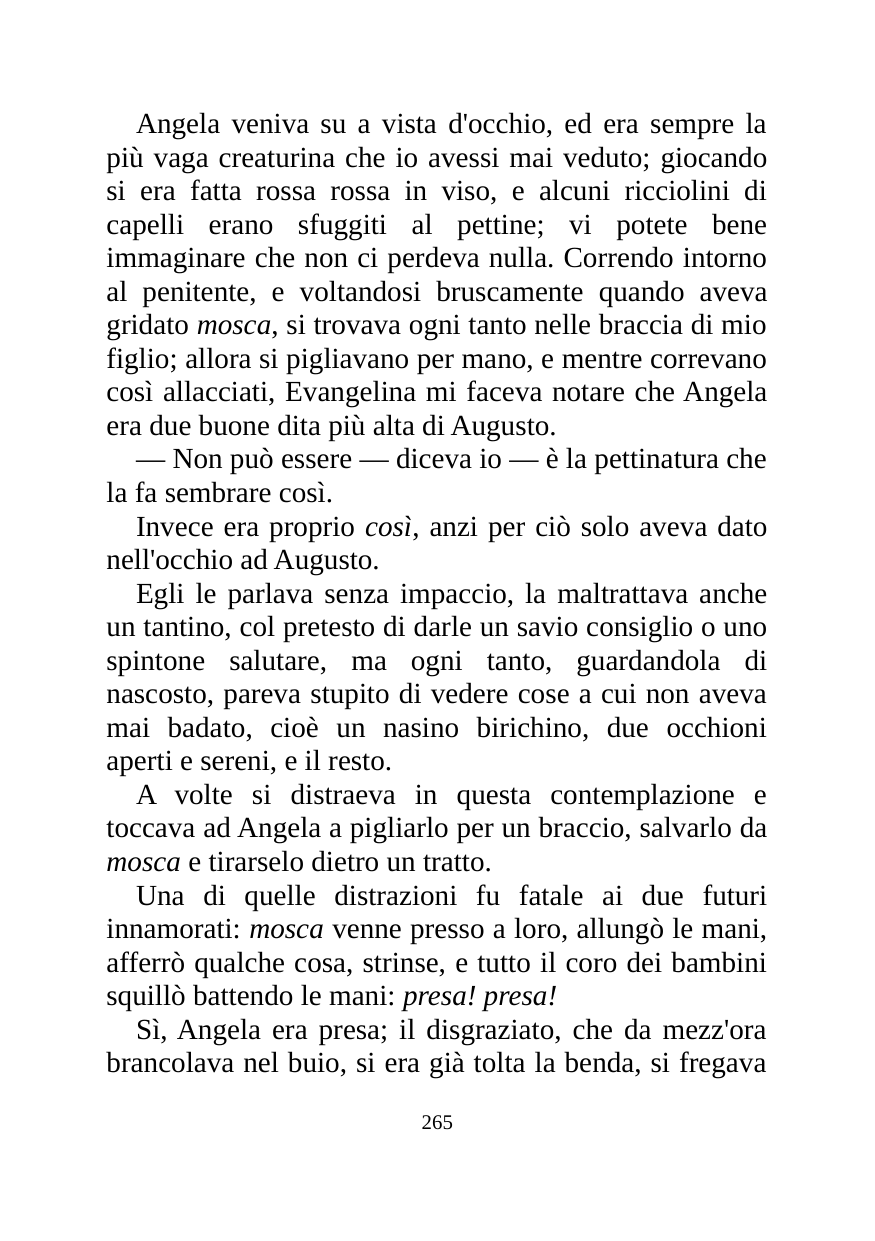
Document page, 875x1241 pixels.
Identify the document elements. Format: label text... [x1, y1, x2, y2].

text A volte si distraeva in questa contemplazione e toccava ad Angela a pigliarlo per un braccio, salvarlo da mosca e tirarselo dietro un tratto. [106, 777, 768, 878]
text Egli le parlava senza impaccio, la maltrattava anche un tantino, col pretesto di darle un savio consiglio o uno spintone salutare, ma ogni tanto, guardandola di nascosto, pareva stupito di vedere cose a cui non aveva mai badato, cioè un nasino birichino, due occhioni aperti e sereni, e il resto. [106, 576, 768, 777]
text — Non può essere — diceva io — è la pettinatura che la fa sembrare così. [106, 442, 768, 509]
text Invece era proprio così, anzi per ciò solo aveva dato nell'occhio ad Augusto. [106, 509, 768, 576]
text Una di quelle distrazioni fu fatale ai due futuri innamorati: mosca venne presso a loro, allungò le mani, afferrò qualche cosa, strinse, e tutto il coro dei bambini squillò battendo le mani: presa! presa! [106, 878, 768, 1012]
text Angela veniva su a vista d'occhio, ed era sempre la più vaga creaturina che io avessi mai veduto; giocando si era fatta rossa rossa in viso, e alcuni ricciolini di capelli erano sfuggiti al pettine; vi potete bene immaginare che non ci perdeva nulla. Correndo intorno al penitente, e voltandosi bruscamente quando aveva gridato mosca, si trovava ogni tanto nelle braccia di mio figlio; allora si pigliavano per mano, e mentre correvano così allacciati, Evangelina mi faceva notare che Angela era due buone dita più alta di Augusto. [106, 106, 768, 442]
text Sì, Angela era presa; il disgraziato, che da mezz'ora brancolava nel buio, si era già tolta la benda, si fregava [106, 1012, 768, 1079]
